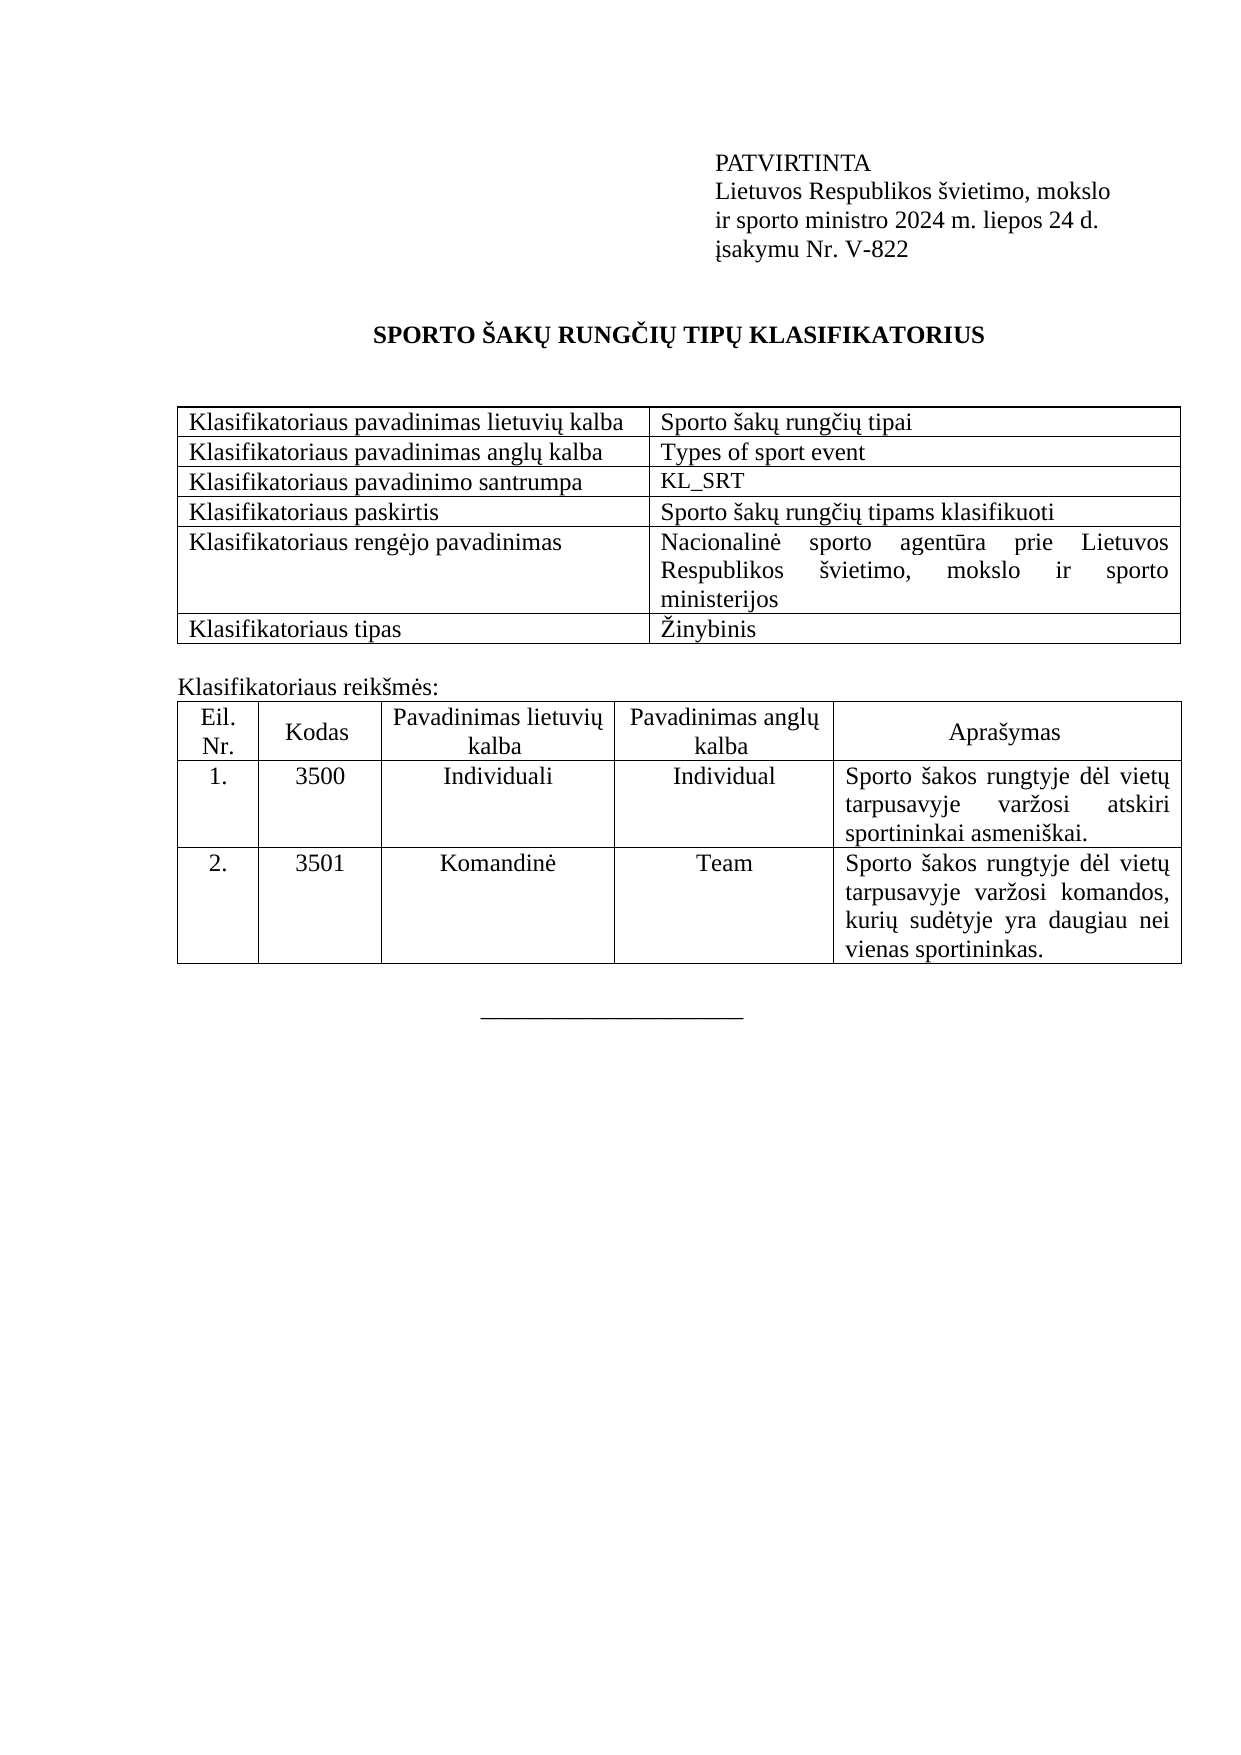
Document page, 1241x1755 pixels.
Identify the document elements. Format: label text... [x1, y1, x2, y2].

table_cell Individuali [382, 761, 614, 847]
text įsakymu Nr. V-822 [177, 234, 1181, 263]
table_header Aprašymas [834, 702, 1181, 760]
table_cell Klasifikatoriaus pavadinimo santrumpa [178, 467, 649, 496]
text SPORTO ŠAKŲ RUNGČIŲ TIPŲ KLASIFIKATORIUS [177, 320, 1181, 349]
table_cell Klasifikatoriaus pavadinimas anglų kalba [178, 437, 649, 466]
text Lietuvos Respublikos švietimo, mokslo [177, 176, 1181, 205]
table_header Sporto šakų rungčių tipai [650, 408, 1180, 436]
table_header Kodas [259, 702, 381, 760]
table_cell Klasifikatoriaus tipas [178, 614, 649, 643]
table_cell Individual [615, 761, 833, 847]
table_cell Sporto šakų rungčių tipams klasifikuoti [650, 497, 1180, 526]
text ir sporto ministro 2024 m. liepos 24 d. [177, 205, 1181, 234]
table_cell KL_SRT [650, 467, 1180, 496]
table_cell Sporto šakos rungtyje dėl vietų tarpusavyje varžosi komandos, kurių sudėtyje yra daugiau nei vienas sportininkas. [834, 848, 1181, 963]
table_cell Komandinė [382, 848, 614, 963]
text Klasifikatoriaus reikšmės: [177, 672, 1181, 701]
table_header Eil. Nr. [178, 702, 258, 760]
table_header Pavadinimas lietuvių kalba [382, 702, 614, 760]
table_cell Sporto šakos rungtyje dėl vietų tarpusavyje varžosi atskiri sportininkai asmeniškai. [834, 761, 1181, 847]
table_cell Team [615, 848, 833, 963]
table_cell Nacionalinė sporto agentūra prie Lietuvos Respublikos švietimo, mokslo ir sporto ministerijos [650, 527, 1180, 613]
table_cell 2. [178, 848, 258, 963]
text PATVIRTINTA [177, 148, 1181, 176]
table_cell 3501 [259, 848, 381, 963]
table_cell 3500 [259, 761, 381, 847]
table_cell 1. [178, 761, 258, 847]
table_cell Klasifikatoriaus rengėjo pavadinimas [178, 527, 649, 613]
table_cell Žinybinis [650, 614, 1180, 643]
table_cell Klasifikatoriaus paskirtis [178, 497, 649, 526]
table_header Pavadinimas anglų kalba [615, 702, 833, 760]
table_cell Types of sport event [650, 437, 1180, 466]
text _____________________ [42, 993, 1181, 1022]
table_header Klasifikatoriaus pavadinimas lietuvių kalba [178, 408, 649, 436]
